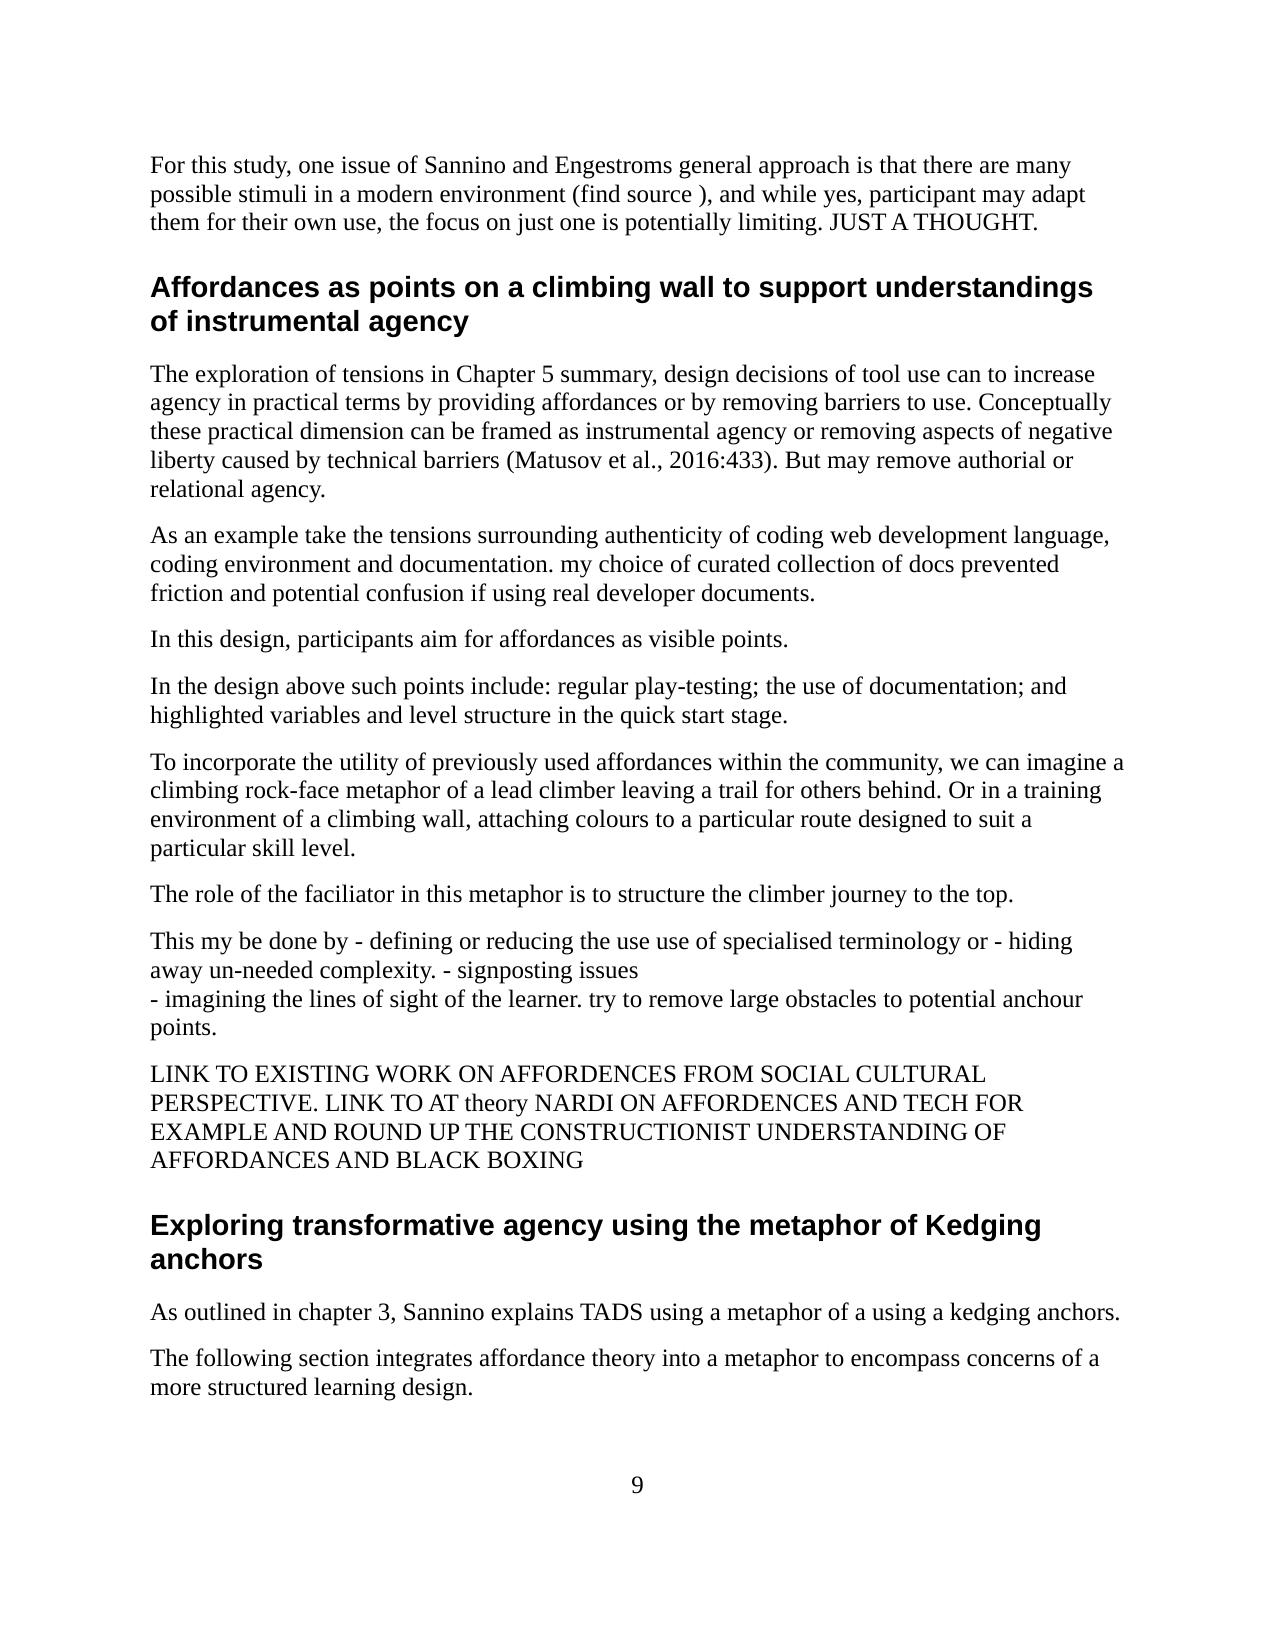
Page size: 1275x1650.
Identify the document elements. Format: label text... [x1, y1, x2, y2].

text For this study, one issue of Sannino and Engestroms general approach is that there are many possible stimuli in a modern environment (find source ), and while yes, participant may adapt them for their own use, the focus on just one is potentially limiting. JUST A THOUGHT. [150, 150, 1125, 236]
text The exploration of tensions in Chapter 5 summary, design decisions of tool use can to increase agency in practical terms by providing affordances or by removing barriers to use. Conceptually these practical dimension can be framed as instrumental agency or removing aspects of negative liberty caused by technical barriers (Matusov et al., 2016:433). But may remove authorial or relational agency. [150, 359, 1125, 502]
text As outlined in chapter 3, Sannino explains TADS using a metaphor of a using a kedging anchors. [150, 1297, 1125, 1325]
text The following section integrates affordance theory into a metaphor to encompass concerns of a more structured learning design. [150, 1343, 1125, 1401]
text To incorporate the utility of previously used affordances within the community, we can imagine a climbing rock-face metaphor of a lead climber leaving a trail for others behind. Or in a training environment of a climbing wall, attaching colours to a particular route designed to suit a particular skill level. [150, 747, 1125, 862]
text As an example take the tensions surrounding authenticity of coding web development language, coding environment and documentation. my choice of curated collection of docs prevented friction and potential confusion if using real developer documents. [150, 520, 1125, 607]
subtitle Affordances as points on a climbing wall to support understandings of instrumental agency [150, 270, 1125, 337]
text The role of the faciliator in this metaphor is to structure the climber journey to the top. [150, 879, 1125, 908]
text In the design above such points include: regular play-testing; the use of documentation; and highlighted variables and level structure in the quick start stage. [150, 671, 1125, 729]
text LINK TO EXISTING WORK ON AFFORDENCES FROM SOCIAL CULTURAL PERSPECTIVE. LINK TO AT theory NARDI ON AFFORDENCES AND TECH FOR EXAMPLE AND ROUND UP THE CONSTRUCTIONIST UNDERSTANDING OF AFFORDANCES AND BLACK BOXING [150, 1059, 1125, 1174]
subtitle Exploring transformative agency using the metaphor of Kedging anchors [150, 1208, 1125, 1275]
text In this design, participants aim for affordances as visible points. [150, 624, 1125, 653]
text This my be done by - defining or reducing the use use of specialised terminology or - hiding away un-needed complexity. - signposting issues - imagining the lines of sight of the learner. try to remove large obstacles to potential anchour points. [150, 926, 1125, 1041]
